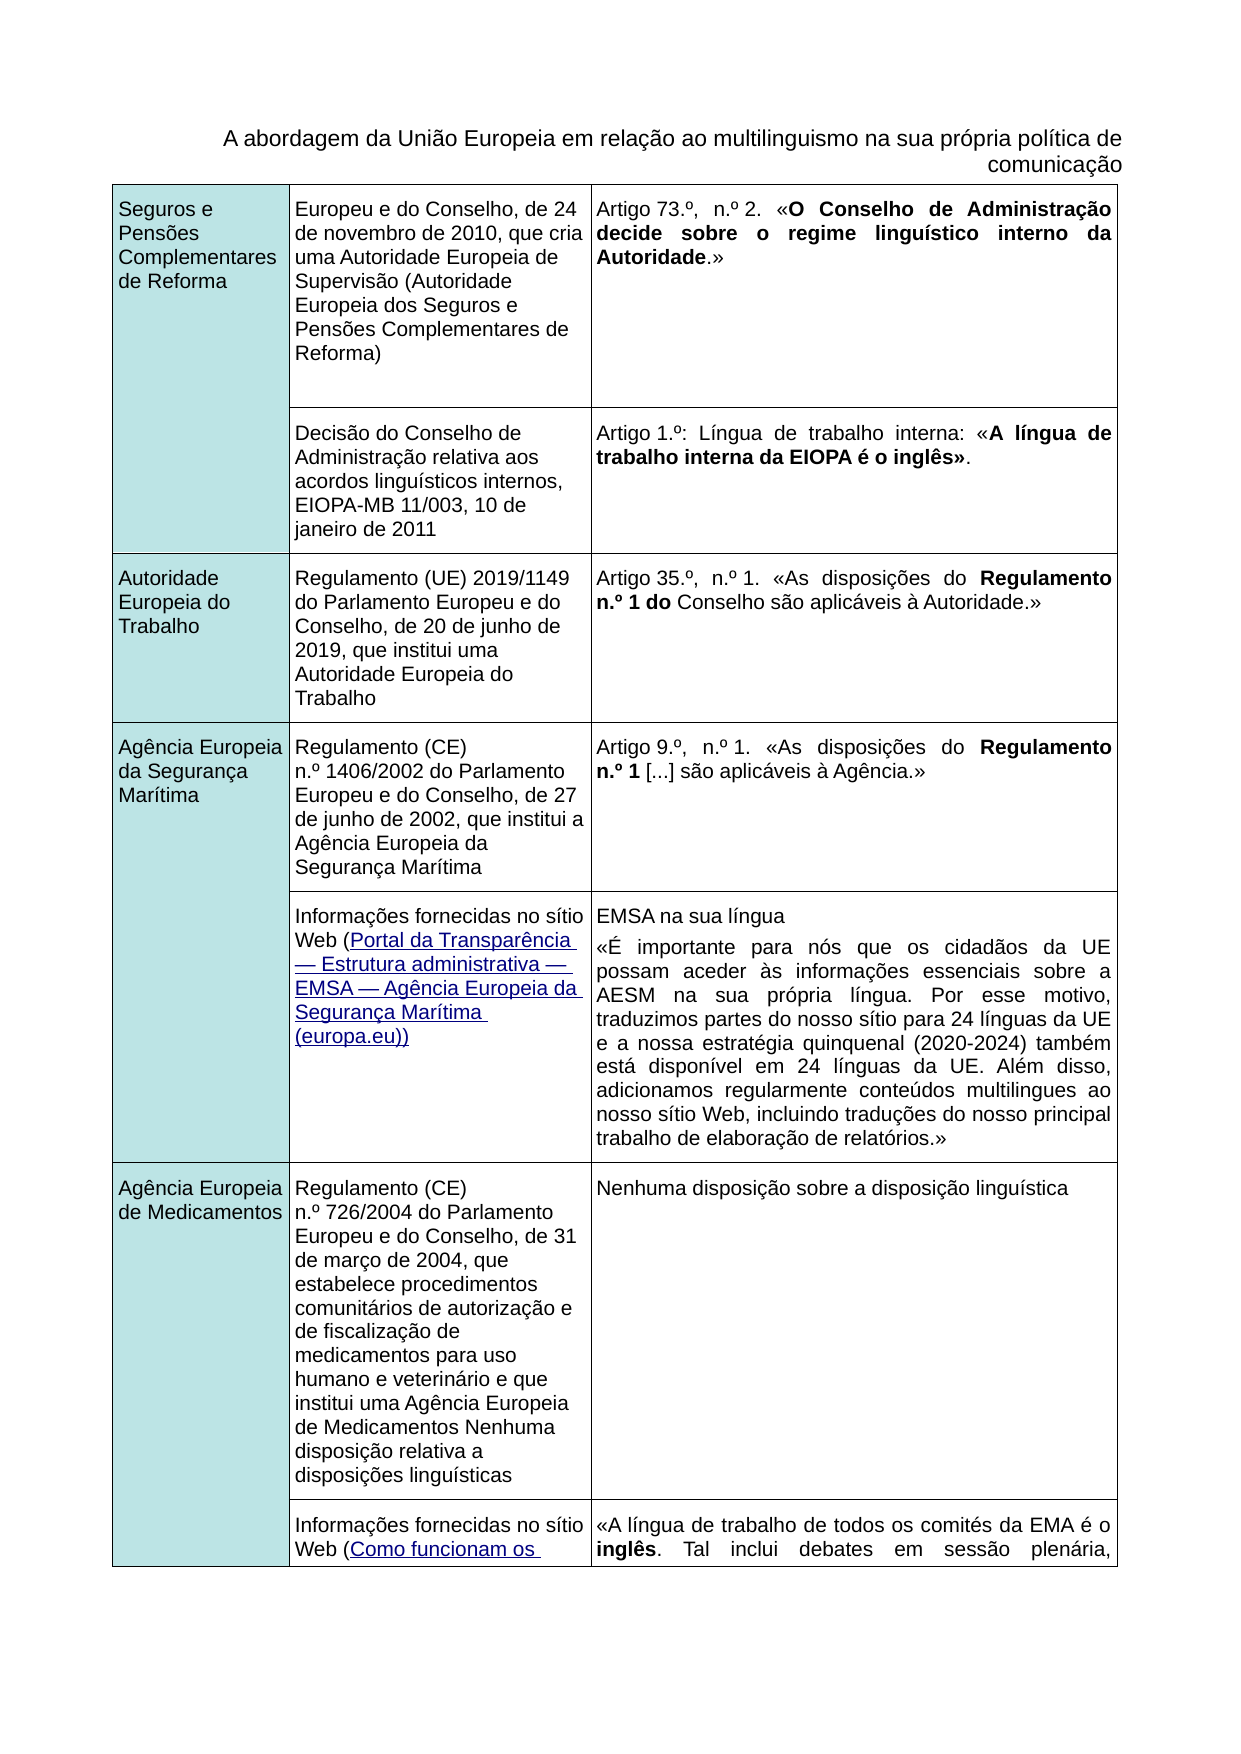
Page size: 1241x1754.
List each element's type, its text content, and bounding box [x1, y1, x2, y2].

table_cell Agência Europeia da Segurança Marítima [113, 723, 289, 1162]
table_cell Agência Europeia de Medicamentos [113, 1163, 289, 1566]
table_cell Informações fornecidas no sítio Web (Como funcionam os [290, 1500, 591, 1566]
table_cell EMSA na sua língua «É importante para nós que os cidadãos da UE possam aceder às informações essenciais sobre a AESM na sua própria língua. Por esse motivo, traduzimos partes do nosso sítio para 24 línguas da UE e a nossa estratégia quinquenal (2020-2024) também está disponível em 24 línguas da UE. Além disso, adicionamos regularmente conteúdos multilingues ao nosso sítio Web, incluindo traduções do nosso principal trabalho de elaboração de relatórios.» [592, 892, 1117, 1162]
table_cell Artigo 9.º, n.º 1. «As disposições do Regulamento n.º 1 [...] são aplicáveis à Agência.» [592, 723, 1117, 891]
table_cell Autoridade Europeia do Trabalho [113, 554, 289, 722]
table_cell Artigo 35.º, n.º 1. «As disposições do Regulamento n.º 1 do Conselho são aplicáveis à Autoridade.» [592, 554, 1117, 722]
table_cell Europeu e do Conselho, de 24 de novembro de 2010, que cria uma Autoridade Europeia de Supervisão (Autoridade Europeia dos Seguros e Pensões Complementares de Reforma) [290, 185, 591, 407]
table_cell Regulamento (CE) n.º 726/2004 do Parlamento Europeu e do Conselho, de 31 de março de 2004, que estabelece procedimentos comunitários de autorização e de fiscalização de medicamentos para uso humano e veterinário e que institui uma Agência Europeia de Medicamentos Nenhuma disposição relativa a disposições linguísticas [290, 1163, 591, 1499]
table_cell Informações fornecidas no sítio Web (Portal da Transparência — Estrutura administrativa — EMSA — Agência Europeia da Segurança Marítima (europa.eu)) [290, 892, 591, 1162]
table_cell Artigo 73.º, n.º 2. «O Conselho de Administração decide sobre o regime linguístico interno da Autoridade.» [592, 185, 1117, 407]
table_cell Nenhuma disposição sobre a disposição linguística [592, 1163, 1117, 1499]
table_cell Decisão do Conselho de Administração relativa aos acordos linguísticos internos, EIOPA-MB 11/003, 10 de janeiro de 2011 [290, 408, 591, 552]
table_cell Regulamento (UE) 2019/1149 do Parlamento Europeu e do Conselho, de 20 de junho de 2019, que institui uma Autoridade Europeia do Trabalho [290, 554, 591, 722]
table_cell «A língua de trabalho de todos os comités da EMA é o inglês. Tal inclui debates em sessão plenária, [592, 1500, 1117, 1566]
table_cell Artigo 1.º: Língua de trabalho interna: «A língua de trabalho interna da EIOPA é o inglês». [592, 408, 1117, 552]
table_cell Seguros e Pensões Complementares de Reforma [113, 185, 289, 552]
table_cell Regulamento (CE) n.º 1406/2002 do Parlamento Europeu e do Conselho, de 27 de junho de 2002, que institui a Agência Europeia da Segurança Marítima [290, 723, 591, 891]
